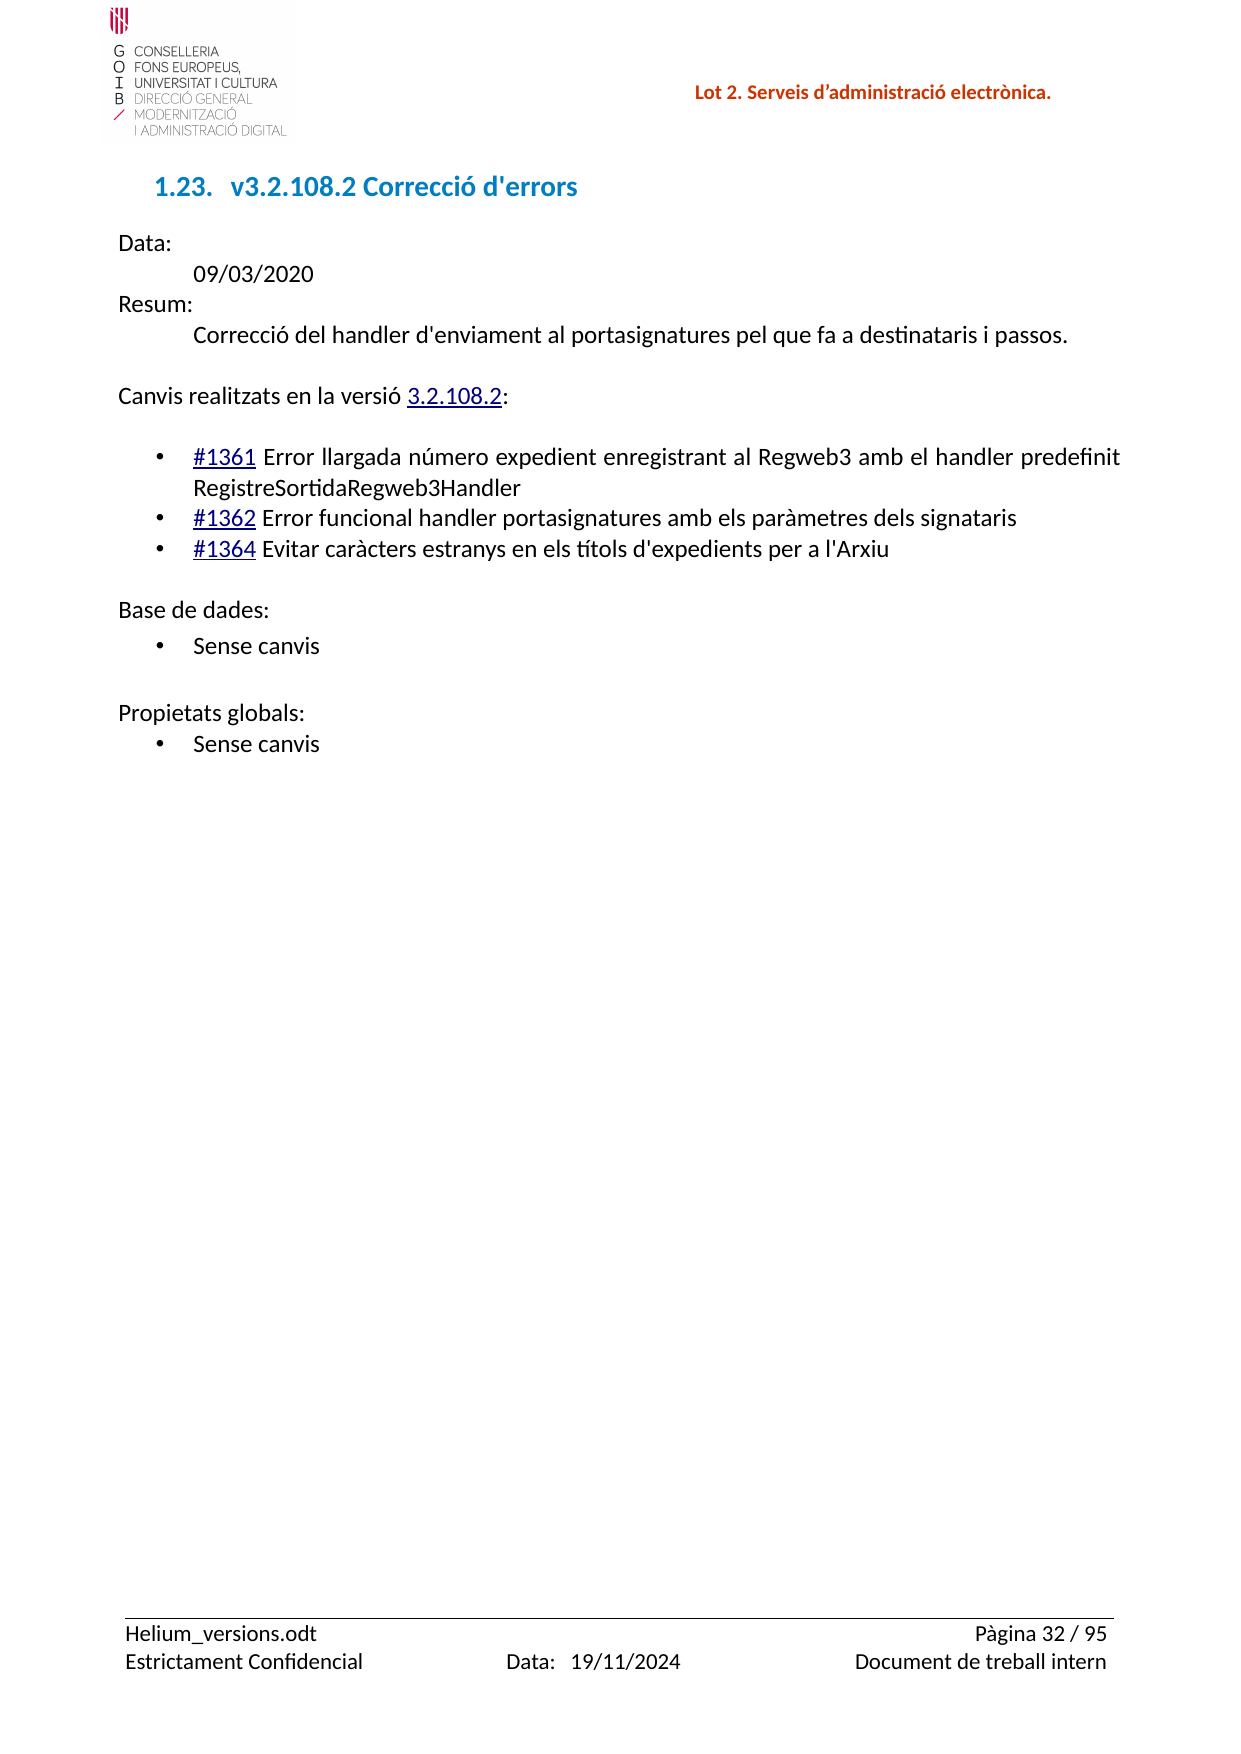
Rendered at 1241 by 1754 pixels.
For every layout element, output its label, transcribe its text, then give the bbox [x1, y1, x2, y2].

picture [100, 0, 297, 144]
list Sense canvis [156, 728, 1122, 758]
list #1361 Error llargada número expedient enregistrant al Regweb3 amb el handler predefinit RegistreSortidaRegweb3Handler [156, 441, 1122, 502]
text Canvis realitzats en la versió 3.2.108.2: [118, 380, 1122, 411]
text Data: [118, 228, 1122, 258]
list #1364 Evitar caràcters estranys en els títols d'expedients per a l'Arxiu [156, 533, 1122, 563]
list #1362 Error funcional handler portasignatures amb els paràmetres dels signataris [156, 502, 1122, 533]
text Base de dades: [118, 594, 1122, 624]
text Resum: [118, 289, 1122, 319]
text Correcció del handler d'enviament al portasignatures pel que fa a destinataris i passos. [118, 319, 1122, 350]
text 09/03/2020 [118, 258, 1122, 289]
list Sense canvis [156, 630, 1122, 661]
subtitle v3.2.108.2 Correcció d'errors [153, 168, 1122, 204]
text Propietats globals: [118, 697, 1122, 728]
